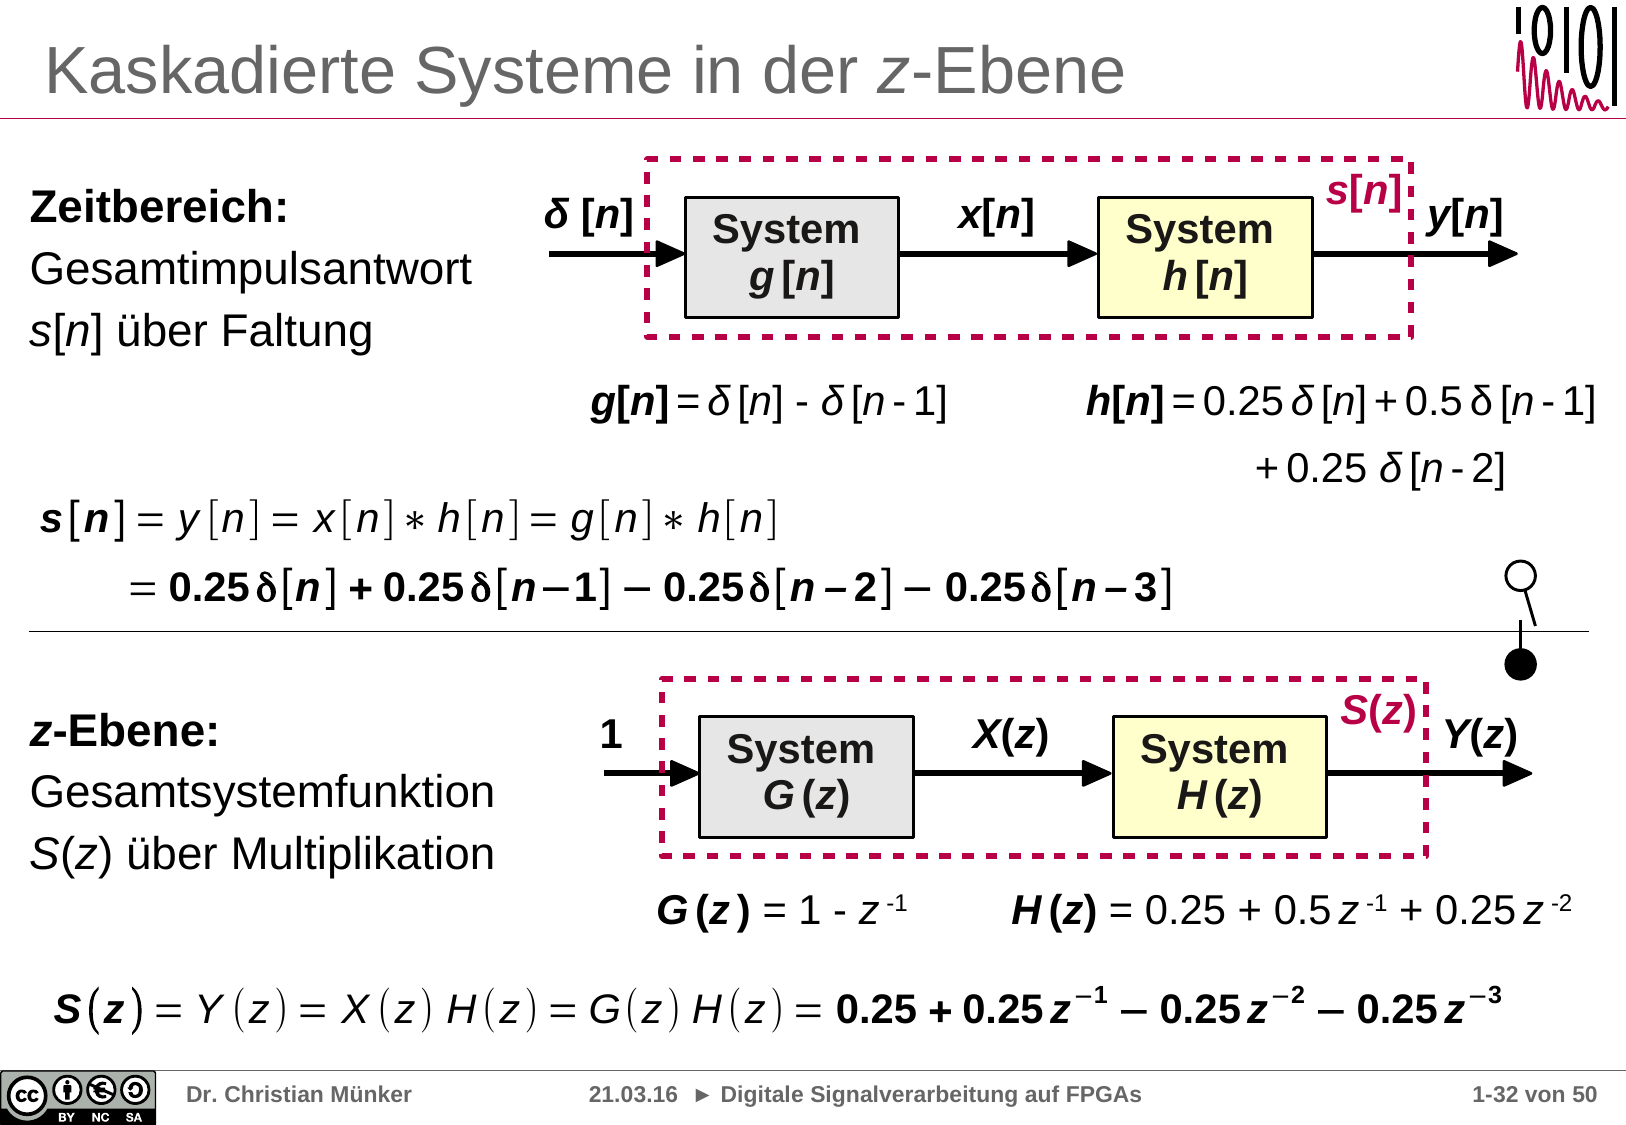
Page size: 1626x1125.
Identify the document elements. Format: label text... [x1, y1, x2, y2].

text_box δ [n] [538, 183, 650, 246]
chart [47, 980, 1508, 1035]
text_box G (z ) = 1 - z -1 H (z) = 0.25 + 0.5 z -1 + 0.25 z -2 [655, 875, 1619, 945]
text_box g[n] = δ [n] - δ [n - 1] h[n] = 0.25 δ [n] + 0.5 δ [n - 1] + 0.25 δ [n - 2] [590, 366, 1607, 492]
text_box S(z) [1325, 679, 1438, 742]
text_box System g [n] [685, 197, 899, 318]
text_box z-Ebene: Gesamtsystemfunktion S(z) über Multiplikation [29, 694, 538, 870]
text_box s[n] [1311, 159, 1424, 222]
title Kaskadierte Systeme in der z-Ebene [44, 10, 1299, 137]
text_box [1505, 561, 1536, 591]
chart [32, 494, 1179, 612]
text_box System h [n] [1098, 197, 1313, 318]
text_box y[n] [1412, 183, 1519, 246]
text_box [1505, 649, 1536, 680]
picture [1512, 0, 1624, 114]
text_box System H (z) [1113, 716, 1327, 838]
text_box x[n] [943, 183, 1051, 246]
text_box X(z) [957, 702, 1065, 766]
text_box 1 [584, 702, 639, 766]
text_box Zeitbereich: Gesamtimpulsantwort s[n] über Faltung [29, 171, 538, 346]
text_box System G (z) [699, 716, 914, 838]
text_box Y(z) [1426, 702, 1534, 766]
